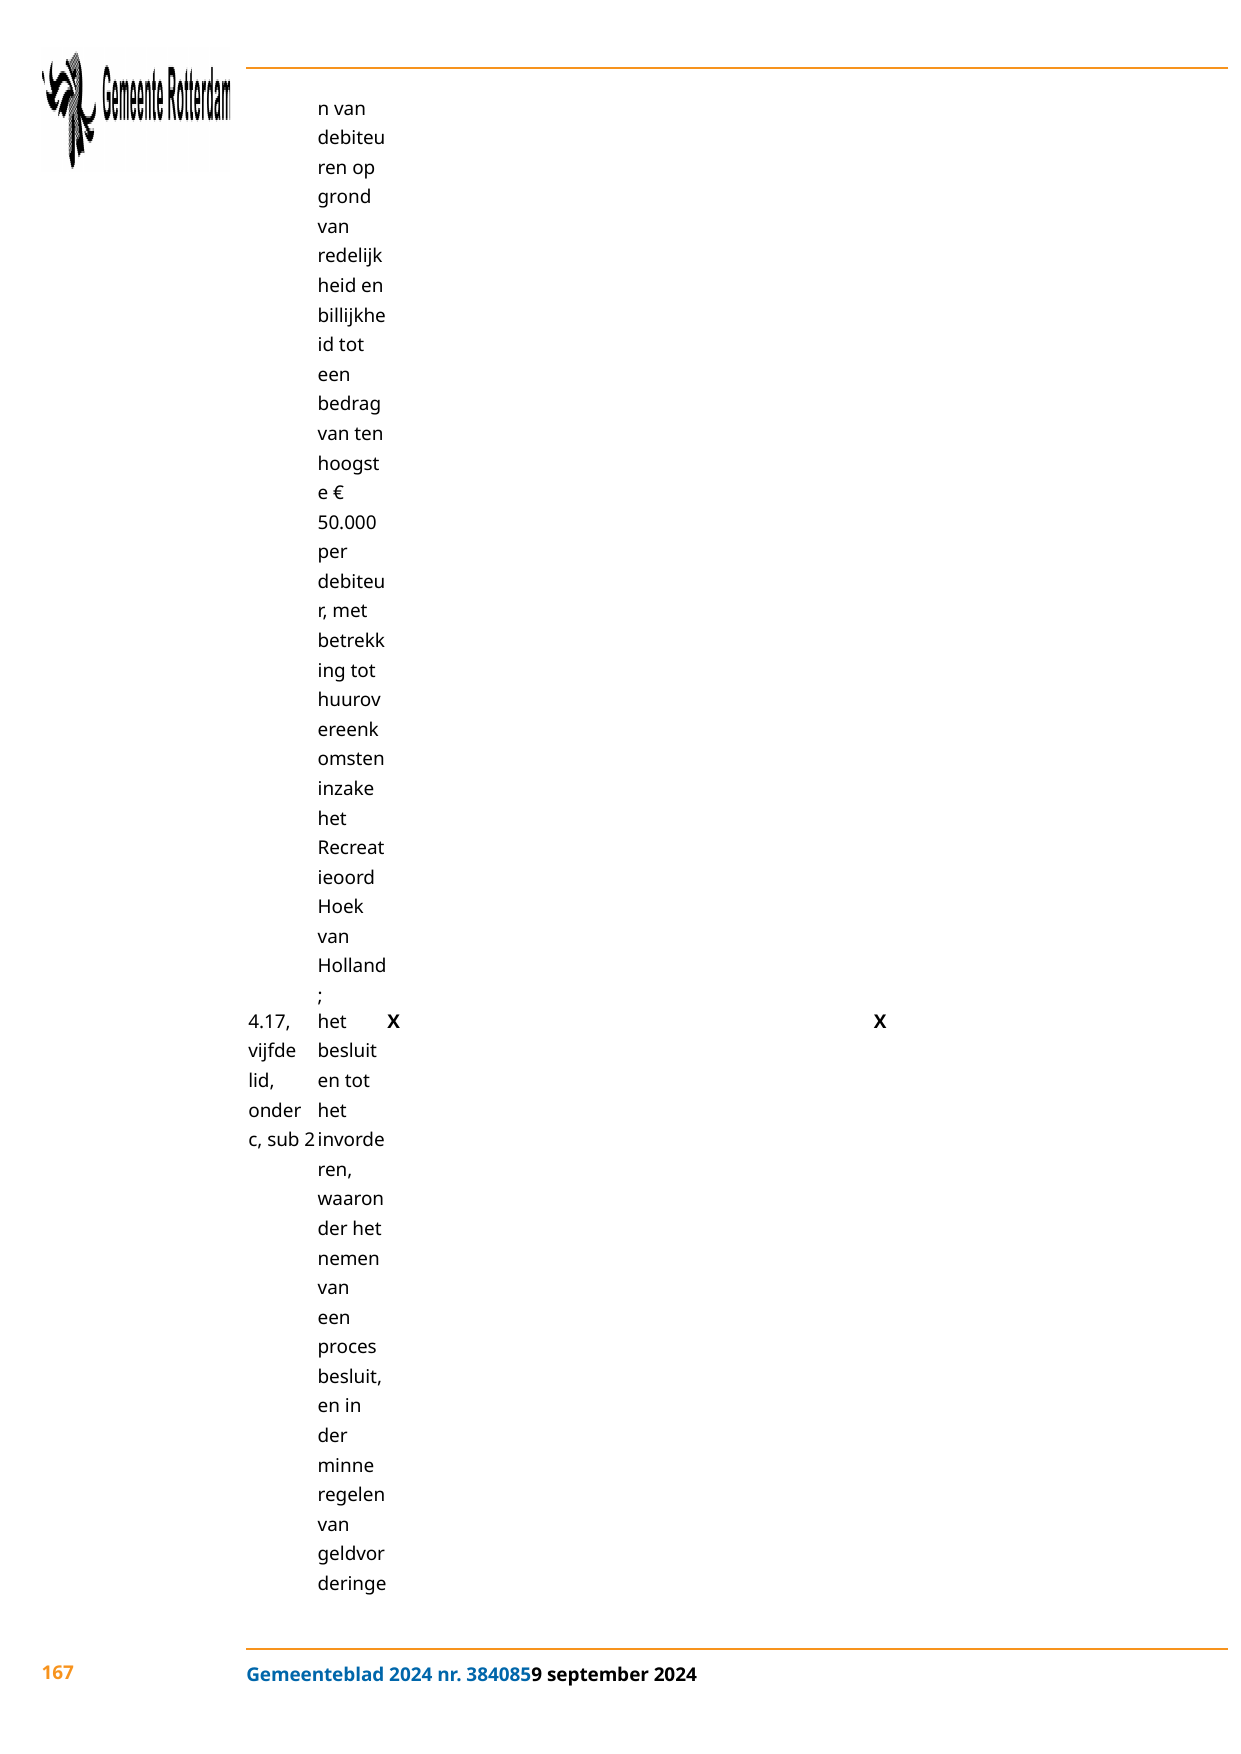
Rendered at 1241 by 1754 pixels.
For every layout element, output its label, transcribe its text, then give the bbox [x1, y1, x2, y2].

table_cell n van debiteuren op grond van redelijkheid en billijkheid tot een bedrag van ten hoogste € 50.000 per debiteur, met betrekking tot huurovereenkomsten inzake het Recreatieoord Hoek van Holland; [318, 95, 387, 1008]
table_cell [596, 95, 665, 1008]
table_cell [1082, 95, 1152, 1008]
table_cell [665, 95, 734, 1008]
table_cell [1013, 95, 1082, 1008]
table_cell [248, 95, 317, 1008]
table_cell [526, 95, 596, 1008]
table_cell [526, 1008, 596, 1596]
table_cell [1082, 1008, 1152, 1596]
table_cell [874, 95, 1013, 1008]
table_cell 4.17, vijfde lid, onder c, sub 2 [248, 1008, 317, 1596]
table_cell X [874, 1008, 1013, 1596]
table_cell X [387, 1008, 526, 1596]
table_cell [735, 1008, 873, 1596]
table_cell [665, 1008, 734, 1596]
table_cell [1013, 1008, 1082, 1596]
table_cell [735, 95, 873, 1008]
picture [41, 47, 231, 172]
table_cell het besluiten tot het invorderen, waaronder het nemen van een procesbesluit, en in der minne regelen van geldvorderinge [318, 1008, 387, 1596]
table_cell [387, 95, 526, 1008]
table_cell [596, 1008, 665, 1596]
